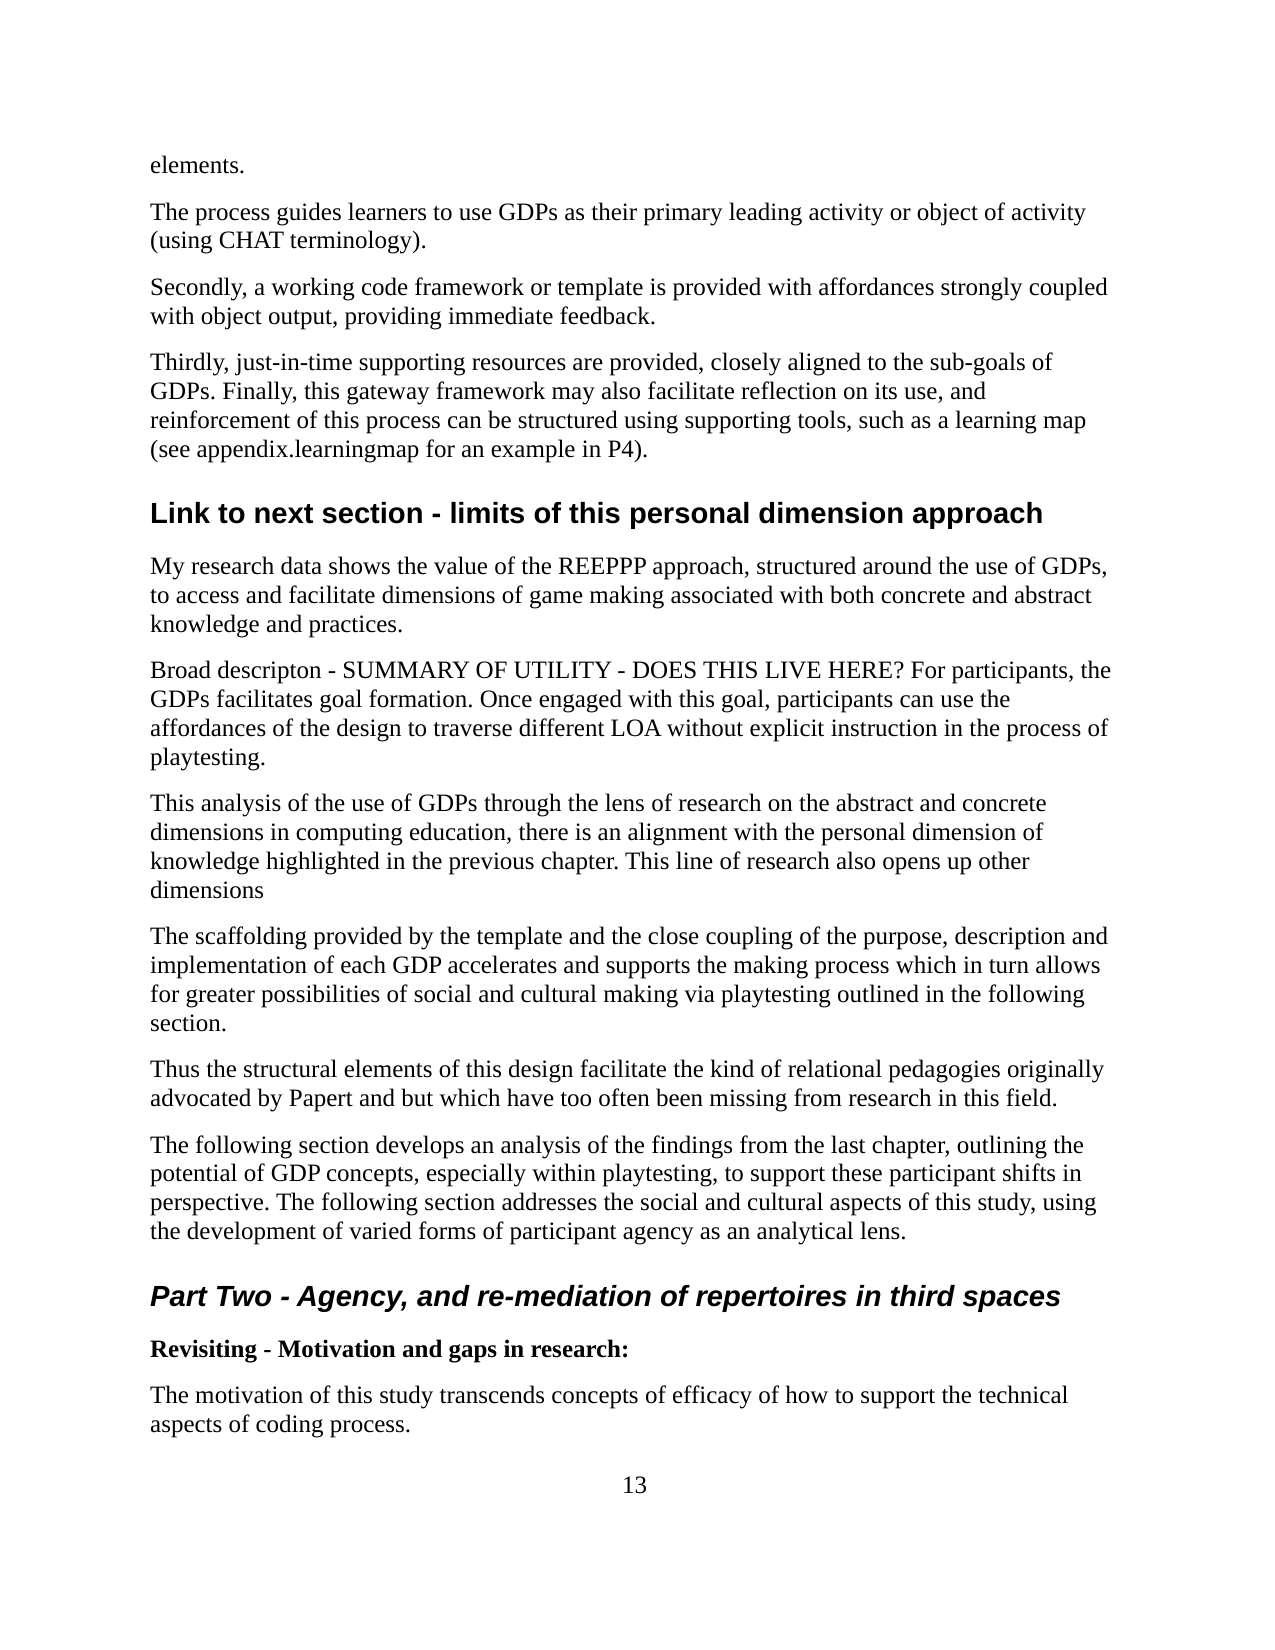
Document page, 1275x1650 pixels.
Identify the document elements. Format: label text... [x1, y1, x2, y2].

text My research data shows the value of the REEPPP approach, structured around the use of GDPs, to access and facilitate dimensions of game making associated with both concrete and abstract knowledge and practices. [150, 551, 1125, 638]
text The scaffolding provided by the template and the close coupling of the purpose, description and implementation of each GDP accelerates and supports the making process which in turn allows for greater possibilities of social and cultural making via playtesting outlined in the following section. [150, 921, 1125, 1036]
text Broad descripton - SUMMARY OF UTILITY - DOES THIS LIVE HERE? For participants, the GDPs facilitates goal formation. Once engaged with this goal, participants can use the affordances of the design to traverse different LOA without explicit instruction in the process of playtesting. [150, 656, 1125, 771]
text Thus the structural elements of this design facilitate the kind of relational pedagogies originally advocated by Papert and but which have too often been missing from research in this field. [150, 1054, 1125, 1112]
subtitle Part Two - Agency, and re-mediation of repertoires in third spaces [150, 1279, 1125, 1312]
text Secondly, a working code framework or template is provided with affordances strongly coupled with object output, providing immediate feedback. [150, 272, 1125, 329]
subtitle Link to next section - limits of this personal dimension approach [150, 496, 1125, 530]
text The following section develops an analysis of the findings from the last chapter, outlining the potential of GDP concepts, especially within playtesting, to support these participant shifts in perspective. The following section addresses the social and cultural aspects of this study, using the development of varied forms of participant agency as an analytical lens. [150, 1130, 1125, 1245]
text The motivation of this study transcends concepts of efficacy of how to support the technical aspects of coding process. [150, 1380, 1125, 1438]
text This analysis of the use of GDPs through the lens of research on the abstract and concrete dimensions in computing education, there is an alignment with the personal dimension of knowledge highlighted in the previous chapter. This line of research also opens up other dimensions [150, 788, 1125, 903]
text Thirdly, just-in-time supporting resources are provided, closely aligned to the sub-goals of GDPs. Finally, this gateway framework may also facilitate reflection on its use, and reinforcement of this process can be structured using supporting tools, such as a learning map (see appendix.learningmap for an example in P4). [150, 347, 1125, 462]
text Revisiting - Motivation and gaps in research: [150, 1334, 1125, 1362]
text The process guides learners to use GDPs as their primary leading activity or object of activity (using CHAT terminology). [150, 197, 1125, 254]
text elements. [150, 150, 1125, 179]
